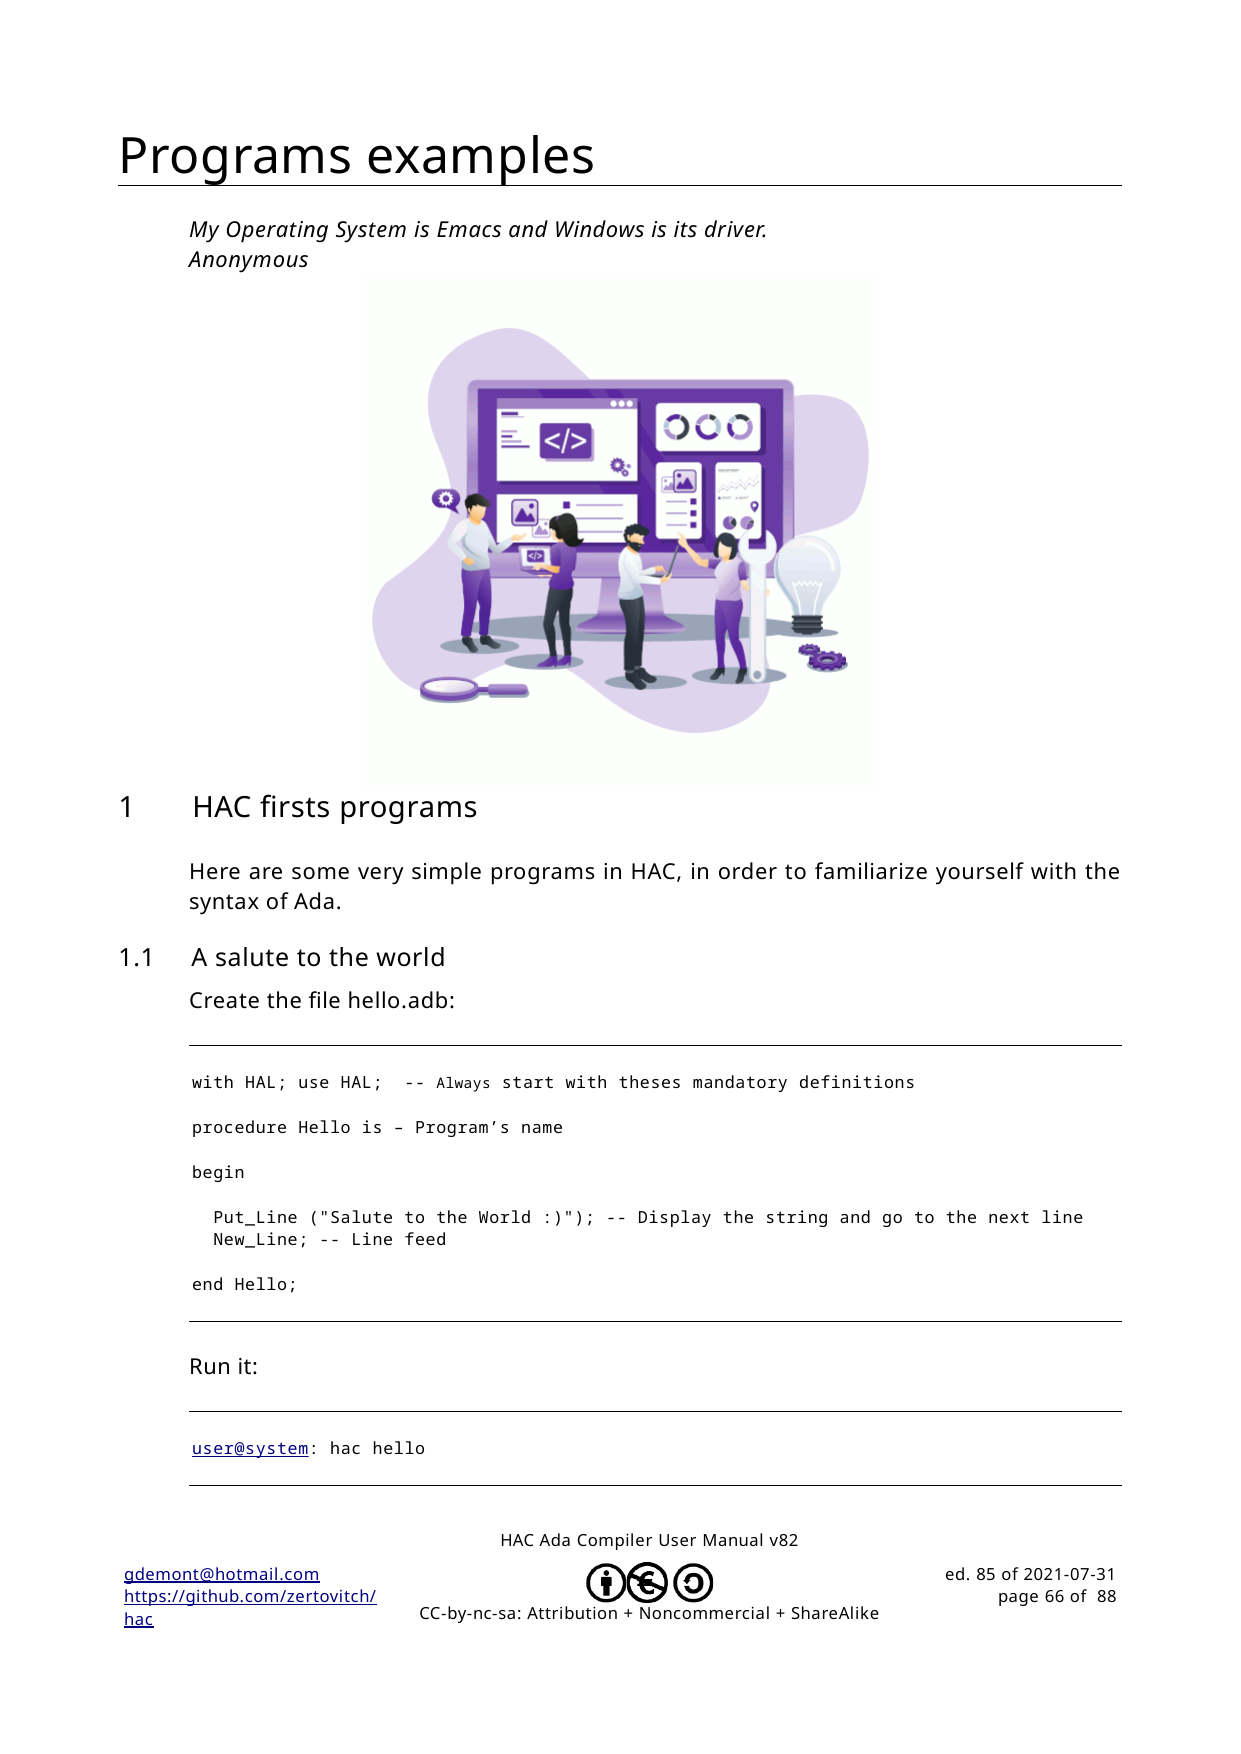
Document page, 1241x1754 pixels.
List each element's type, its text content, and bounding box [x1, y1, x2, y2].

text Anonymous [189, 244, 1122, 274]
picture [585, 1562, 668, 1603]
subtitle HAC firsts programs [118, 787, 1122, 826]
list procedure Hello is – Program’s name [189, 1113, 1122, 1138]
list user@system: hac hello [189, 1412, 1122, 1485]
text My Operating System is Emacs and Windows is its driver. [189, 214, 1122, 244]
list Put_Line ("Salute to the World :)"); -- Display the string and go to the next line [189, 1203, 1122, 1225]
subtitle Programs examples [118, 118, 1122, 185]
list New_Line; -- Line feed [189, 1225, 1122, 1251]
picture [364, 274, 877, 787]
text Create the file hello.adb: [189, 985, 1122, 1015]
list with HAL; use HAL; -- Always start with theses mandatory definitions [189, 1046, 1122, 1093]
list begin [189, 1158, 1122, 1183]
text Here are some very simple programs in HAC, in order to familiarize yourself with the syntax of Ada. [189, 856, 1122, 916]
text Run it: [189, 1351, 1122, 1411]
subtitle A salute to the world [118, 939, 1122, 973]
list end Hello; [189, 1270, 1122, 1321]
picture [672, 1562, 714, 1603]
